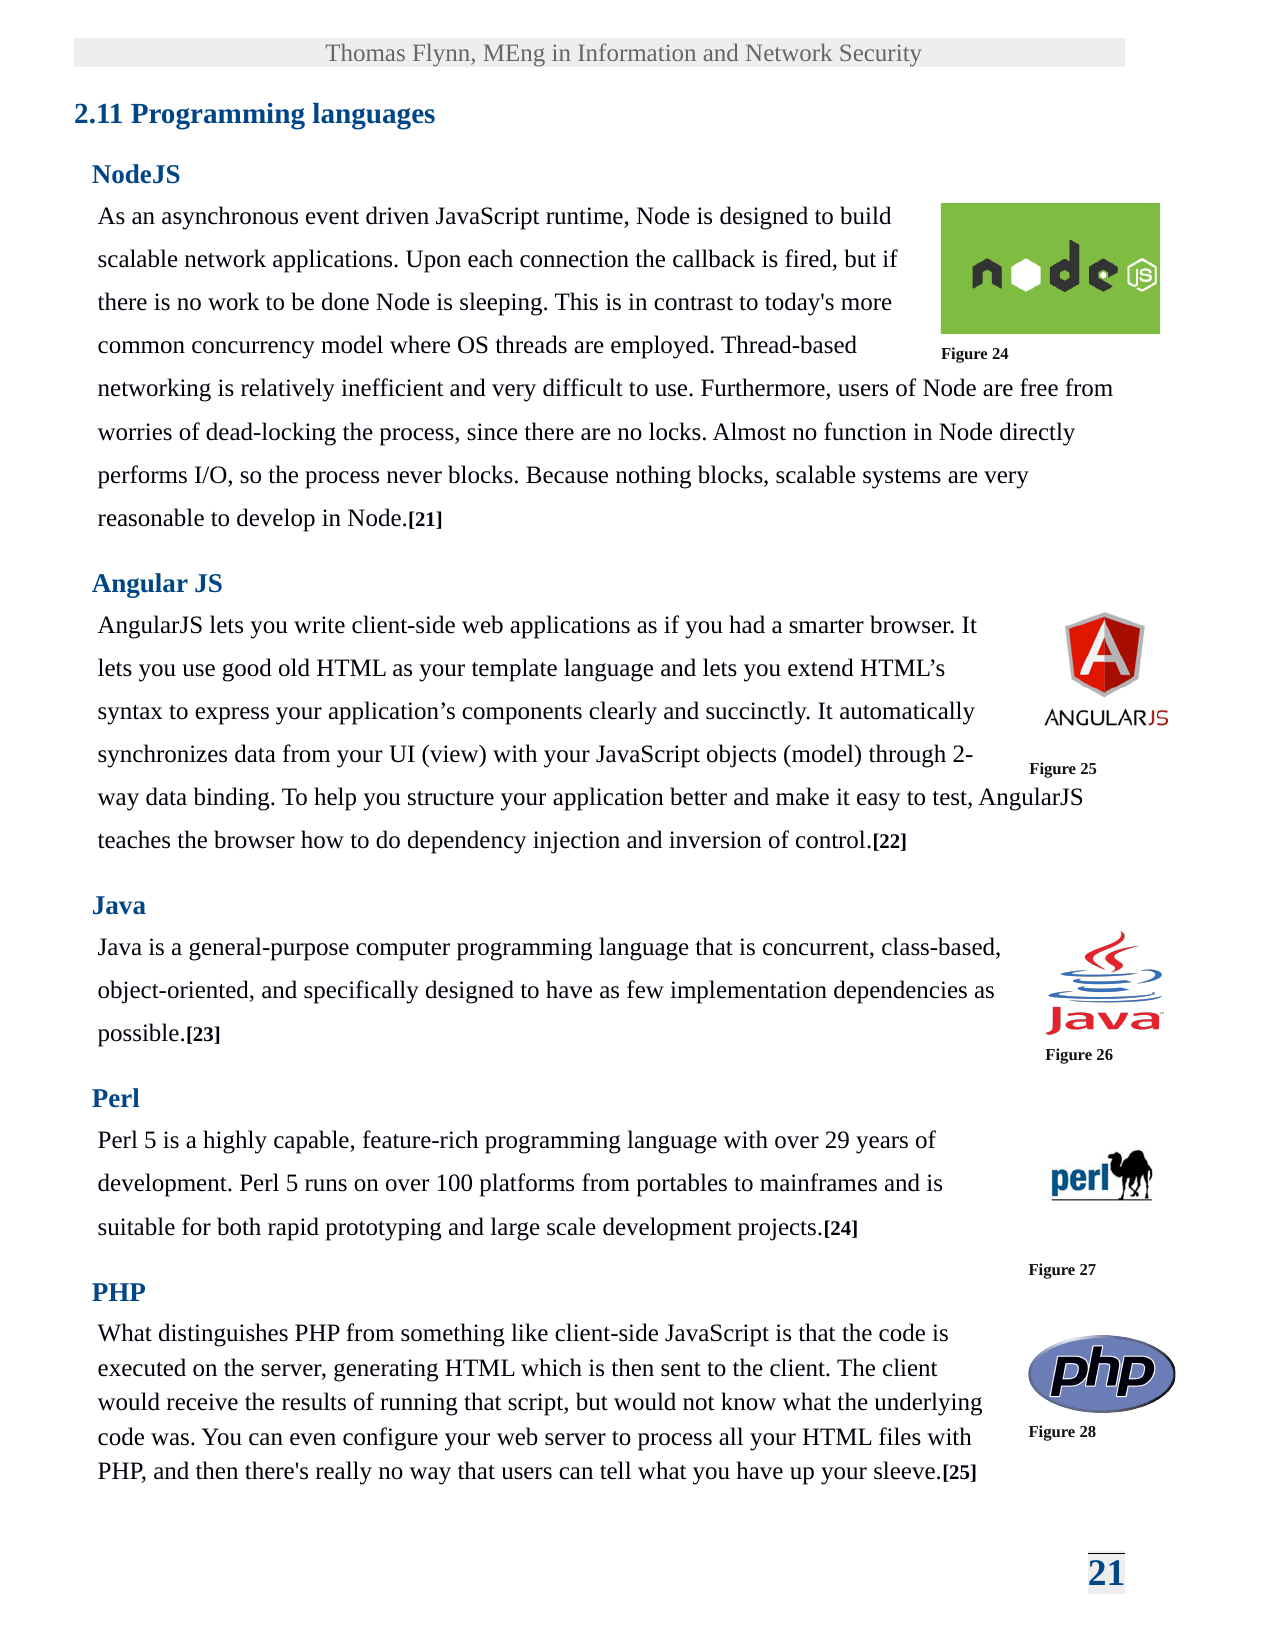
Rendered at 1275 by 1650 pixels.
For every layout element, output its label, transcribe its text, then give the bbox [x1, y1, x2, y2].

text As an asynchronous event driven JavaScript runtime, Node is designed to build scalable network applications. Upon each connection the callback is fired, but if there is no work to be done Node is sleeping. This is in contrast to today's more common concurrency model where OS threads are employed. Thread-based networking is relatively inefficient and very difficult to use. Furthermore, users of Node are free from worries of dead-locking the process, since there are no locks. Almost no function in Node directly performs I/O, so the process never blocks. Because nothing blocks, scalable systems are very reasonable to develop in Node.[21] [97, 191, 1160, 532]
text Figure 27 [1028, 1257, 1201, 1279]
subtitle PHP [92, 1276, 1125, 1307]
picture [1029, 595, 1183, 750]
text Perl 5 is a highly capable, feature-rich programming language with over 29 years of development. Perl 5 runs on over 100 platforms from portables to mainframes and is suitable for both rapid prototyping and large scale development projects.[24] [97, 1125, 1005, 1240]
text Java is a general-purpose computer programming language that is concurrent, class-based, object-oriented, and specifically designed to have as few implementation dependencies as possible.[23] [97, 932, 1021, 1047]
text AngularJS lets you write client-side web applications as if you had a smarter browser. It lets you use good old HTML as your template language and lets you extend HTML’s syntax to express your application’s components clearly and succinctly. It automatically synchronizes data from your UI (view) with your JavaScript objects (model) through 2-way data binding. To help you structure your application better and make it easy to test, AngularJS teaches the browser how to do dependency injection and inversion of control.[22] [97, 610, 1125, 854]
text Figure 28 [1028, 1419, 1184, 1441]
subtitle Angular JS [92, 567, 1182, 778]
picture [940, 203, 1161, 334]
picture [1045, 931, 1164, 1035]
text Figure 24 [941, 334, 1160, 363]
text What distinguishes PHP from something like client-side JavaScript is that the code is executed on the server, generating HTML which is then sent to the client. The client would receive the results of running that script, but would not know what the underlying code was. You can even configure your web server to process all your HTML files with PHP, and then there's really no way that users can tell what you have up your sleeve.[25] [97, 1318, 1184, 1485]
text Figure 26 [1045, 1042, 1184, 1064]
subtitle Java [92, 889, 1184, 1064]
subtitle NodeJS [92, 158, 1125, 189]
picture [1028, 1335, 1176, 1413]
text Figure 25 [1029, 750, 1182, 778]
subtitle Perl [92, 1082, 1201, 1279]
picture [1028, 1108, 1170, 1251]
subtitle 2.11 Programming languages [74, 96, 1125, 129]
